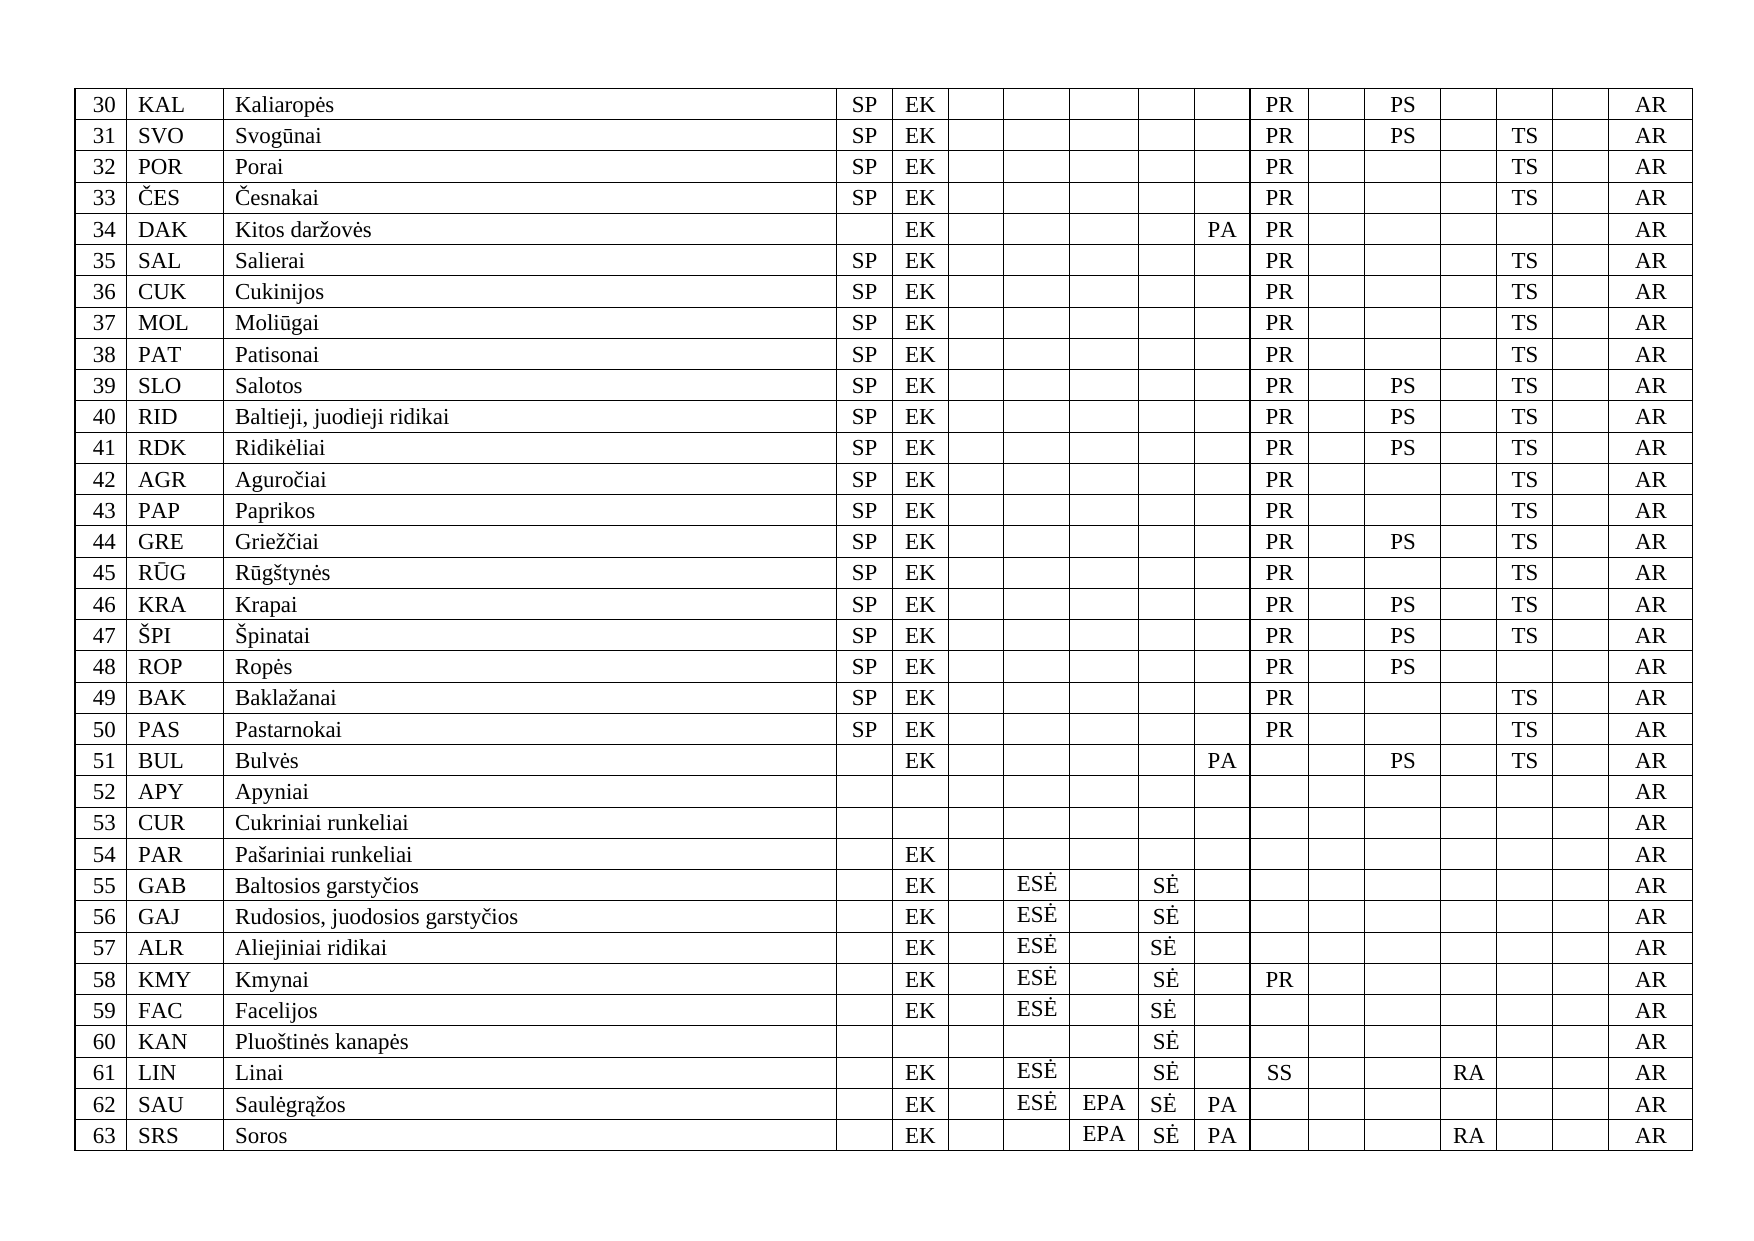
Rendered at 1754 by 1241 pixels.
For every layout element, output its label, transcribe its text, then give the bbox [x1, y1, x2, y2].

table_cell CUR [127, 808, 223, 838]
table_cell [1195, 620, 1249, 650]
table_cell Cukinijos [224, 276, 836, 307]
table_cell EPA [1070, 1120, 1138, 1150]
table_cell TS [1497, 276, 1552, 307]
table_cell ESĖ [1004, 901, 1069, 932]
table_cell TS [1497, 308, 1552, 338]
table_cell [1004, 401, 1069, 432]
table_cell PR [1251, 120, 1308, 150]
table_cell BUL [127, 745, 223, 775]
table_cell [1553, 89, 1608, 119]
table_cell Salotos [224, 370, 836, 400]
table_cell AR [1609, 714, 1692, 744]
table_cell [1497, 964, 1552, 994]
table_cell [837, 964, 892, 994]
table_cell [1139, 339, 1194, 369]
table_cell [1070, 526, 1138, 557]
table_cell 48 [76, 651, 126, 682]
table_cell [1497, 1026, 1552, 1057]
table_cell PR [1251, 183, 1308, 213]
table_cell [1139, 214, 1194, 244]
table_cell [1195, 901, 1249, 932]
table_cell SĖ [1139, 933, 1194, 963]
table_cell EK [893, 433, 948, 463]
table_cell EK [893, 120, 948, 150]
table_cell [1553, 964, 1608, 994]
table_cell [1309, 995, 1364, 1025]
table_cell [837, 1089, 892, 1119]
table_cell [1004, 808, 1069, 838]
table_cell SĖ [1139, 870, 1194, 900]
table_cell AR [1609, 1058, 1692, 1088]
table_cell [1553, 464, 1608, 494]
table_cell [1365, 870, 1440, 900]
table_cell KRA [127, 589, 223, 619]
table_cell AR [1609, 151, 1692, 182]
table_cell AR [1609, 370, 1692, 400]
table_cell [1365, 964, 1440, 994]
table_cell [1139, 589, 1194, 619]
table_cell Kitos daržovės [224, 214, 836, 244]
table_cell EK [893, 651, 948, 682]
table_cell [1070, 620, 1138, 650]
table_cell SP [837, 89, 892, 119]
table_cell SP [837, 339, 892, 369]
table_cell [1139, 276, 1194, 307]
table_cell [1497, 1058, 1552, 1088]
table_cell [1497, 933, 1552, 963]
table_cell [1070, 433, 1138, 463]
table_cell EK [893, 870, 948, 900]
table_cell 58 [76, 964, 126, 994]
table_cell SP [837, 683, 892, 713]
table_cell [949, 714, 1003, 744]
table_cell [949, 1089, 1003, 1119]
table_cell [1441, 745, 1496, 775]
table_cell [1004, 120, 1069, 150]
table_cell SP [837, 183, 892, 213]
table_cell [1365, 151, 1440, 182]
table_cell AR [1609, 89, 1692, 119]
table_cell Baltieji, juodieji ridikai [224, 401, 836, 432]
table_cell [837, 1026, 892, 1057]
table_cell [1365, 464, 1440, 494]
table_cell [1195, 276, 1249, 307]
table_cell [1004, 651, 1069, 682]
table_cell [1309, 120, 1364, 150]
table_cell [1004, 89, 1069, 119]
table_cell [1139, 183, 1194, 213]
table_cell [1070, 714, 1138, 744]
table_cell [1553, 901, 1608, 932]
table_cell ESĖ [1004, 964, 1069, 994]
table_cell [1139, 745, 1194, 775]
table_cell SĖ [1139, 1120, 1194, 1150]
table_cell [949, 495, 1003, 525]
table_cell [949, 1120, 1003, 1150]
table_cell Kaliaropės [224, 89, 836, 119]
table_cell [949, 558, 1003, 588]
table_cell [1309, 839, 1364, 869]
table_cell SĖ [1139, 1089, 1194, 1119]
table_cell EK [893, 526, 948, 557]
table_cell 52 [76, 776, 126, 807]
table_cell EK [893, 1120, 948, 1150]
table_cell SP [837, 651, 892, 682]
table_cell [1441, 120, 1496, 150]
table_cell [1441, 401, 1496, 432]
table_cell [1309, 776, 1364, 807]
table_cell [1309, 714, 1364, 744]
table_cell [837, 839, 892, 869]
table_cell [1365, 558, 1440, 588]
table_cell AR [1609, 620, 1692, 650]
table_cell AR [1609, 433, 1692, 463]
table_cell [1365, 308, 1440, 338]
table_cell EK [893, 1089, 948, 1119]
table_cell [1139, 651, 1194, 682]
table_cell [1139, 526, 1194, 557]
table_cell TS [1497, 526, 1552, 557]
table_cell [1441, 933, 1496, 963]
table_cell [1070, 933, 1138, 963]
table_cell [1139, 401, 1194, 432]
table_cell 38 [76, 339, 126, 369]
table_cell AR [1609, 745, 1692, 775]
table_cell [1070, 89, 1138, 119]
table_cell PR [1251, 683, 1308, 713]
table_cell PR [1251, 339, 1308, 369]
table_cell [1553, 183, 1608, 213]
table_cell [1309, 245, 1364, 275]
table_cell [1070, 745, 1138, 775]
table_cell [1309, 495, 1364, 525]
table_cell Aliejiniai ridikai [224, 933, 836, 963]
table_cell [1553, 745, 1608, 775]
table_cell [1195, 370, 1249, 400]
table_cell [949, 433, 1003, 463]
table_cell SP [837, 714, 892, 744]
table_cell [1309, 1120, 1364, 1150]
table_cell [1365, 714, 1440, 744]
table_cell [1441, 526, 1496, 557]
table_cell AR [1609, 558, 1692, 588]
table_cell EK [893, 620, 948, 650]
table_cell SP [837, 245, 892, 275]
table_cell [1195, 245, 1249, 275]
table_cell AR [1609, 495, 1692, 525]
table_cell [1441, 183, 1496, 213]
table_cell [1139, 714, 1194, 744]
table_cell SĖ [1139, 901, 1194, 932]
table_cell [1497, 901, 1552, 932]
table_cell [949, 245, 1003, 275]
table_cell [1553, 1058, 1608, 1088]
table_cell [1004, 526, 1069, 557]
table_cell MOL [127, 308, 223, 338]
table_cell TS [1497, 339, 1552, 369]
table_cell [1004, 433, 1069, 463]
table_cell [1070, 651, 1138, 682]
table_cell [1195, 870, 1249, 900]
table_cell [1139, 683, 1194, 713]
table_cell 49 [76, 683, 126, 713]
table_cell [1070, 120, 1138, 150]
table_cell Pašariniai runkeliai [224, 839, 836, 869]
table_cell [1251, 776, 1308, 807]
table_cell ESĖ [1004, 1058, 1069, 1088]
table_cell [1441, 620, 1496, 650]
table_cell AR [1609, 245, 1692, 275]
table_cell ESĖ [1004, 1089, 1069, 1119]
table_cell AR [1609, 776, 1692, 807]
table_cell [1195, 495, 1249, 525]
table_cell EK [893, 558, 948, 588]
table_cell [893, 776, 948, 807]
table_cell [949, 776, 1003, 807]
table_cell Kmynai [224, 964, 836, 994]
table_cell SP [837, 308, 892, 338]
table_cell Rudosios, juodosios garstyčios [224, 901, 836, 932]
table_cell [1195, 526, 1249, 557]
table_cell Ridikėliai [224, 433, 836, 463]
table_cell TS [1497, 245, 1552, 275]
table_cell AR [1609, 901, 1692, 932]
table_cell Patisonai [224, 339, 836, 369]
table_cell PR [1251, 433, 1308, 463]
table_cell TS [1497, 620, 1552, 650]
table_cell EK [893, 183, 948, 213]
table_cell [1139, 308, 1194, 338]
table_cell [1553, 870, 1608, 900]
table_cell [1441, 808, 1496, 838]
table_cell SP [837, 620, 892, 650]
table_cell [1553, 558, 1608, 588]
table_cell [1251, 1026, 1308, 1057]
table_cell EK [893, 276, 948, 307]
table_cell EK [893, 995, 948, 1025]
table_cell [1139, 151, 1194, 182]
table_cell EK [893, 401, 948, 432]
table_cell SVO [127, 120, 223, 150]
table_cell EK [893, 214, 948, 244]
table_cell 47 [76, 620, 126, 650]
table_cell [1365, 995, 1440, 1025]
table_cell 45 [76, 558, 126, 588]
table_cell [949, 464, 1003, 494]
table_cell [1309, 964, 1364, 994]
table_cell [1309, 1089, 1364, 1119]
table_cell TS [1497, 683, 1552, 713]
table_cell AR [1609, 995, 1692, 1025]
table_cell PAT [127, 339, 223, 369]
table_cell PR [1251, 464, 1308, 494]
table_cell [949, 745, 1003, 775]
table_cell SP [837, 526, 892, 557]
table_cell [1309, 89, 1364, 119]
table_cell [1553, 401, 1608, 432]
table_cell AR [1609, 870, 1692, 900]
table_cell [1004, 589, 1069, 619]
table_cell PAP [127, 495, 223, 525]
table_cell [1365, 808, 1440, 838]
table_cell LIN [127, 1058, 223, 1088]
table_cell EK [893, 339, 948, 369]
table_cell KAL [127, 89, 223, 119]
table_cell AR [1609, 526, 1692, 557]
table_cell 56 [76, 901, 126, 932]
table_cell SP [837, 120, 892, 150]
table_cell PR [1251, 651, 1308, 682]
table_cell [1004, 1026, 1069, 1057]
table_cell Ropės [224, 651, 836, 682]
table_cell [1070, 339, 1138, 369]
table_cell Cukriniai runkeliai [224, 808, 836, 838]
table_cell ŠPI [127, 620, 223, 650]
table_cell RDK [127, 433, 223, 463]
table_cell PR [1251, 401, 1308, 432]
table_cell [1070, 1058, 1138, 1088]
table_cell 59 [76, 995, 126, 1025]
table_cell 35 [76, 245, 126, 275]
table_cell [949, 901, 1003, 932]
table_cell [1553, 714, 1608, 744]
table_cell SRS [127, 1120, 223, 1150]
table_cell [1365, 933, 1440, 963]
table_cell APY [127, 776, 223, 807]
table_cell SP [837, 433, 892, 463]
table_cell [1553, 308, 1608, 338]
table_cell EK [893, 745, 948, 775]
table_cell TS [1497, 558, 1552, 588]
table_cell [1441, 558, 1496, 588]
table_cell [1497, 89, 1552, 119]
table_cell TS [1497, 495, 1552, 525]
table_cell [837, 870, 892, 900]
table_cell TS [1497, 370, 1552, 400]
table_cell [1070, 183, 1138, 213]
table_cell AR [1609, 308, 1692, 338]
table_cell Baltosios garstyčios [224, 870, 836, 900]
table_cell SP [837, 495, 892, 525]
table_cell Salierai [224, 245, 836, 275]
table_cell [1497, 776, 1552, 807]
table_cell [1309, 1058, 1364, 1088]
table_cell AR [1609, 1089, 1692, 1119]
table_cell PR [1251, 370, 1308, 400]
table_cell [1195, 464, 1249, 494]
table_cell [1195, 589, 1249, 619]
table_cell [1309, 183, 1364, 213]
table_cell EK [893, 589, 948, 619]
table_cell PS [1365, 620, 1440, 650]
table_cell [1004, 464, 1069, 494]
table_cell [1251, 1089, 1308, 1119]
table_cell Aguročiai [224, 464, 836, 494]
table_cell [837, 808, 892, 838]
table_cell 50 [76, 714, 126, 744]
table_cell [837, 995, 892, 1025]
table_cell Rūgštynės [224, 558, 836, 588]
table_cell [1070, 401, 1138, 432]
table_cell [949, 683, 1003, 713]
table_cell [1553, 526, 1608, 557]
table_cell SS [1251, 1058, 1308, 1088]
table_cell [1004, 683, 1069, 713]
table_cell 57 [76, 933, 126, 963]
table_cell SP [837, 589, 892, 619]
table_cell 33 [76, 183, 126, 213]
table_cell AR [1609, 808, 1692, 838]
table_cell PS [1365, 589, 1440, 619]
table_cell PR [1251, 620, 1308, 650]
table_cell EK [893, 964, 948, 994]
table_cell AR [1609, 933, 1692, 963]
table_cell [1139, 495, 1194, 525]
table_cell EK [893, 1058, 948, 1088]
table_cell [949, 589, 1003, 619]
table_cell POR [127, 151, 223, 182]
table_cell ČES [127, 183, 223, 213]
table_cell [1365, 1058, 1440, 1088]
table_cell [1195, 433, 1249, 463]
table_cell [1553, 808, 1608, 838]
table_cell [949, 964, 1003, 994]
table_cell [1251, 995, 1308, 1025]
table_cell [1365, 683, 1440, 713]
table_cell [1070, 495, 1138, 525]
table_cell [1195, 308, 1249, 338]
table_cell [949, 526, 1003, 557]
table_cell [1070, 901, 1138, 932]
table_cell [1441, 339, 1496, 369]
table_cell [949, 1058, 1003, 1088]
table_cell 55 [76, 870, 126, 900]
table_cell [1004, 839, 1069, 869]
table_cell PS [1365, 433, 1440, 463]
table_cell [1251, 808, 1308, 838]
table_cell [1070, 276, 1138, 307]
table_cell [1553, 276, 1608, 307]
table_cell TS [1497, 401, 1552, 432]
table_cell [949, 620, 1003, 650]
table_cell [1004, 714, 1069, 744]
table_cell [1195, 995, 1249, 1025]
table_cell [1441, 714, 1496, 744]
table_cell [1195, 776, 1249, 807]
table_cell [1365, 245, 1440, 275]
table_cell [949, 808, 1003, 838]
table_cell [1251, 870, 1308, 900]
table_cell [1441, 839, 1496, 869]
table_cell PR [1251, 526, 1308, 557]
table_cell AR [1609, 589, 1692, 619]
table_cell 46 [76, 589, 126, 619]
table_cell [1553, 120, 1608, 150]
table_cell AR [1609, 401, 1692, 432]
table_cell [1497, 1120, 1552, 1150]
table_cell [1195, 651, 1249, 682]
table_cell [1070, 870, 1138, 900]
table_cell SAL [127, 245, 223, 275]
table_cell EPA [1070, 1089, 1138, 1119]
table_cell [1195, 683, 1249, 713]
table_cell [1365, 214, 1440, 244]
table_cell PS [1365, 401, 1440, 432]
table_cell CUK [127, 276, 223, 307]
table_cell Pluoštinės kanapės [224, 1026, 836, 1057]
table_cell [1195, 89, 1249, 119]
table_cell [1441, 245, 1496, 275]
table_cell Pastarnokai [224, 714, 836, 744]
table_cell PR [1251, 276, 1308, 307]
table_cell AR [1609, 839, 1692, 869]
table_cell Česnakai [224, 183, 836, 213]
table_cell [1497, 995, 1552, 1025]
table_cell SP [837, 370, 892, 400]
table_cell [949, 839, 1003, 869]
table_cell [1309, 933, 1364, 963]
table_cell 32 [76, 151, 126, 182]
table_cell EK [893, 464, 948, 494]
table_cell [1441, 901, 1496, 932]
table_cell TS [1497, 589, 1552, 619]
table_cell [1441, 89, 1496, 119]
table_cell [1139, 558, 1194, 588]
table_cell [1251, 901, 1308, 932]
table_cell 36 [76, 276, 126, 307]
table_cell EK [893, 495, 948, 525]
table_cell [837, 776, 892, 807]
table_cell [949, 651, 1003, 682]
table_cell RŪG [127, 558, 223, 588]
table_cell AR [1609, 1120, 1692, 1150]
table_cell [1441, 870, 1496, 900]
table_cell 37 [76, 308, 126, 338]
table_cell PR [1251, 89, 1308, 119]
table_cell [1139, 433, 1194, 463]
table_cell [1004, 776, 1069, 807]
table_cell [1365, 1120, 1440, 1150]
table_cell [1070, 1026, 1138, 1057]
table_cell [1497, 839, 1552, 869]
table_cell [1004, 183, 1069, 213]
table_cell TS [1497, 183, 1552, 213]
table_cell TS [1497, 745, 1552, 775]
table_cell [1195, 714, 1249, 744]
table_cell Apyniai [224, 776, 836, 807]
table_cell [1004, 558, 1069, 588]
table_cell [1309, 745, 1364, 775]
table_cell [1070, 245, 1138, 275]
table_cell [1004, 151, 1069, 182]
table_cell [837, 933, 892, 963]
table_cell [1553, 683, 1608, 713]
table_cell EK [893, 683, 948, 713]
table_cell Moliūgai [224, 308, 836, 338]
table_cell [949, 214, 1003, 244]
table_cell [1553, 1120, 1608, 1150]
table_cell TS [1497, 714, 1552, 744]
table_cell ESĖ [1004, 870, 1069, 900]
table_cell [1365, 776, 1440, 807]
table_cell Krapai [224, 589, 836, 619]
table_cell RID [127, 401, 223, 432]
table_cell ESĖ [1004, 995, 1069, 1025]
table_cell ROP [127, 651, 223, 682]
table_cell [1441, 433, 1496, 463]
table_cell [1139, 120, 1194, 150]
table_cell [1553, 933, 1608, 963]
table_cell 30 [76, 89, 126, 119]
table_cell [1070, 589, 1138, 619]
table_cell [1441, 214, 1496, 244]
table_cell [837, 901, 892, 932]
table_cell [1553, 651, 1608, 682]
table_cell Paprikos [224, 495, 836, 525]
table_cell [1309, 589, 1364, 619]
table_cell AR [1609, 214, 1692, 244]
table_cell [1195, 839, 1249, 869]
table_cell [1004, 276, 1069, 307]
table_cell [949, 183, 1003, 213]
table_cell EK [893, 933, 948, 963]
table_cell SP [837, 558, 892, 588]
table_cell [1553, 245, 1608, 275]
table_cell SĖ [1139, 1026, 1194, 1057]
table_cell [1309, 558, 1364, 588]
table_cell [1309, 901, 1364, 932]
table_cell [1553, 1089, 1608, 1119]
table_cell [837, 1058, 892, 1088]
table_cell Špinatai [224, 620, 836, 650]
table_cell [1309, 370, 1364, 400]
table_cell [1251, 745, 1308, 775]
table_cell [1365, 339, 1440, 369]
table_cell [1309, 276, 1364, 307]
table_cell KMY [127, 964, 223, 994]
table_cell [837, 745, 892, 775]
table_cell AR [1609, 683, 1692, 713]
table_cell [837, 1120, 892, 1150]
table_cell EK [893, 370, 948, 400]
table_cell [1365, 1026, 1440, 1057]
table_cell [949, 933, 1003, 963]
table_cell [1441, 1089, 1496, 1119]
table_cell [1497, 870, 1552, 900]
table_cell [1139, 89, 1194, 119]
table_cell [949, 401, 1003, 432]
table_cell Saulėgrąžos [224, 1089, 836, 1119]
table_cell [1251, 839, 1308, 869]
table_cell Bulvės [224, 745, 836, 775]
table_cell 61 [76, 1058, 126, 1088]
table_cell Porai [224, 151, 836, 182]
table_cell 40 [76, 401, 126, 432]
table_cell PR [1251, 495, 1308, 525]
table_cell 62 [76, 1089, 126, 1119]
table_cell [1195, 183, 1249, 213]
table_cell SĖ [1139, 1058, 1194, 1088]
table_cell PS [1365, 526, 1440, 557]
table_cell [1441, 495, 1496, 525]
table_cell EK [893, 245, 948, 275]
table_cell [1251, 933, 1308, 963]
table_cell [1070, 964, 1138, 994]
table_cell EK [893, 901, 948, 932]
table_cell PR [1251, 245, 1308, 275]
table_cell 60 [76, 1026, 126, 1057]
table_cell [1004, 370, 1069, 400]
table_cell [949, 370, 1003, 400]
table_cell [1441, 589, 1496, 619]
table_cell [1139, 776, 1194, 807]
table_cell AR [1609, 339, 1692, 369]
table_cell [1309, 620, 1364, 650]
table_cell [1441, 1026, 1496, 1057]
table_cell GAJ [127, 901, 223, 932]
table_cell [1497, 214, 1552, 244]
table_cell [1441, 776, 1496, 807]
table_cell [1004, 745, 1069, 775]
table_cell [1004, 214, 1069, 244]
table_cell [1309, 526, 1364, 557]
table_cell EK [893, 308, 948, 338]
table_cell EK [893, 714, 948, 744]
table_cell [1441, 464, 1496, 494]
table_cell KAN [127, 1026, 223, 1057]
table_cell [949, 1026, 1003, 1057]
table_cell Svogūnai [224, 120, 836, 150]
table_cell AR [1609, 183, 1692, 213]
table_cell [1309, 464, 1364, 494]
table_cell PR [1251, 964, 1308, 994]
table_cell [1553, 151, 1608, 182]
table_cell PS [1365, 89, 1440, 119]
table_cell [1139, 839, 1194, 869]
table_cell [1553, 495, 1608, 525]
table_cell [1004, 1120, 1069, 1150]
table_cell [1365, 276, 1440, 307]
table_cell [1365, 1089, 1440, 1119]
table_cell PS [1365, 651, 1440, 682]
table_cell [1195, 933, 1249, 963]
table_cell [1441, 276, 1496, 307]
table_cell SP [837, 464, 892, 494]
table_cell EK [893, 839, 948, 869]
table_cell 34 [76, 214, 126, 244]
table_cell [1195, 401, 1249, 432]
table_cell [1195, 151, 1249, 182]
table_cell [1497, 651, 1552, 682]
table_cell [1070, 464, 1138, 494]
table_cell [1004, 339, 1069, 369]
table_cell [1441, 683, 1496, 713]
table_cell EK [893, 89, 948, 119]
table_cell [1195, 120, 1249, 150]
table_cell [1441, 995, 1496, 1025]
table_cell PR [1251, 558, 1308, 588]
table_cell 51 [76, 745, 126, 775]
table_cell TS [1497, 464, 1552, 494]
table_cell [837, 214, 892, 244]
table_cell PR [1251, 214, 1308, 244]
table_cell [1070, 683, 1138, 713]
table_cell [1553, 995, 1608, 1025]
table_cell [949, 870, 1003, 900]
table_cell AR [1609, 464, 1692, 494]
table_cell [1139, 620, 1194, 650]
table_cell PAR [127, 839, 223, 869]
table_cell [949, 308, 1003, 338]
table_cell [893, 808, 948, 838]
table_cell PA [1195, 1120, 1249, 1150]
table_cell [1309, 433, 1364, 463]
table_cell [1553, 370, 1608, 400]
table_cell [1070, 558, 1138, 588]
table_cell [1004, 620, 1069, 650]
table_cell ALR [127, 933, 223, 963]
table_cell [1309, 683, 1364, 713]
table_cell [1195, 808, 1249, 838]
table_cell Linai [224, 1058, 836, 1088]
table_cell SP [837, 401, 892, 432]
table_cell [1553, 776, 1608, 807]
table_cell AR [1609, 651, 1692, 682]
table_cell [1070, 308, 1138, 338]
table_cell PR [1251, 151, 1308, 182]
table_cell [1365, 901, 1440, 932]
table_cell 63 [76, 1120, 126, 1150]
table_cell PR [1251, 589, 1308, 619]
table_cell [949, 995, 1003, 1025]
table_cell [1309, 339, 1364, 369]
table_cell AR [1609, 1026, 1692, 1057]
table_cell 39 [76, 370, 126, 400]
table_cell PA [1195, 1089, 1249, 1119]
table_cell [1139, 245, 1194, 275]
table_cell FAC [127, 995, 223, 1025]
table_cell [1139, 808, 1194, 838]
table_cell Facelijos [224, 995, 836, 1025]
table_cell PR [1251, 714, 1308, 744]
table_cell [1441, 308, 1496, 338]
table_cell [1309, 214, 1364, 244]
table_cell PA [1195, 745, 1249, 775]
table_cell [949, 89, 1003, 119]
table_cell [1553, 433, 1608, 463]
table_cell [1553, 589, 1608, 619]
table_cell 41 [76, 433, 126, 463]
table_cell AGR [127, 464, 223, 494]
table_cell GRE [127, 526, 223, 557]
table_cell [1195, 1026, 1249, 1057]
table_cell [1309, 651, 1364, 682]
table_cell Soros [224, 1120, 836, 1150]
table_cell PA [1195, 214, 1249, 244]
table_cell [1309, 308, 1364, 338]
table_cell 53 [76, 808, 126, 838]
table_cell [1497, 1089, 1552, 1119]
table_cell [1365, 495, 1440, 525]
table_cell [949, 339, 1003, 369]
table_cell [1365, 183, 1440, 213]
table_cell [1309, 401, 1364, 432]
table_cell SAU [127, 1089, 223, 1119]
table_cell PAS [127, 714, 223, 744]
table_cell 42 [76, 464, 126, 494]
table_cell EK [893, 151, 948, 182]
table_cell [949, 276, 1003, 307]
table_cell [1004, 495, 1069, 525]
table_cell PR [1251, 308, 1308, 338]
table_cell TS [1497, 151, 1552, 182]
table_cell [1441, 151, 1496, 182]
table_cell [1070, 995, 1138, 1025]
table_cell DAK [127, 214, 223, 244]
table_cell [1553, 339, 1608, 369]
table_cell PS [1365, 745, 1440, 775]
table_cell [1309, 151, 1364, 182]
table_cell [1309, 808, 1364, 838]
table_cell PS [1365, 370, 1440, 400]
table_cell [1309, 870, 1364, 900]
table_cell [1553, 839, 1608, 869]
table_cell [1441, 651, 1496, 682]
table_cell [1070, 808, 1138, 838]
table_cell [1070, 370, 1138, 400]
table_cell PS [1365, 120, 1440, 150]
table_cell [1004, 308, 1069, 338]
table_cell 44 [76, 526, 126, 557]
table_cell [893, 1026, 948, 1057]
table_cell [1553, 620, 1608, 650]
table_cell [1139, 370, 1194, 400]
table_cell [949, 151, 1003, 182]
table_cell [949, 120, 1003, 150]
table_cell AR [1609, 964, 1692, 994]
table_cell [1365, 839, 1440, 869]
table_cell AR [1609, 120, 1692, 150]
table_cell TS [1497, 120, 1552, 150]
table_cell [1195, 964, 1249, 994]
table_cell Baklažanai [224, 683, 836, 713]
table_cell AR [1609, 276, 1692, 307]
table_cell SĖ [1139, 995, 1194, 1025]
table_cell SLO [127, 370, 223, 400]
table_cell [1553, 214, 1608, 244]
table_cell [1070, 776, 1138, 807]
table_cell [1497, 808, 1552, 838]
table_cell GAB [127, 870, 223, 900]
table_cell 43 [76, 495, 126, 525]
table_cell 31 [76, 120, 126, 150]
table_cell [1441, 964, 1496, 994]
table_cell [1139, 464, 1194, 494]
table_cell RA [1441, 1120, 1496, 1150]
table_cell [1195, 339, 1249, 369]
table_cell 54 [76, 839, 126, 869]
table_cell [1441, 370, 1496, 400]
table_cell [1195, 558, 1249, 588]
table_cell [1070, 839, 1138, 869]
table_cell [1553, 1026, 1608, 1057]
table_cell [1251, 1120, 1308, 1150]
table_cell SP [837, 151, 892, 182]
table_cell SĖ [1139, 964, 1194, 994]
table_cell [1070, 151, 1138, 182]
table_cell BAK [127, 683, 223, 713]
table_cell ESĖ [1004, 933, 1069, 963]
table_cell [1070, 214, 1138, 244]
table_cell RA [1441, 1058, 1496, 1088]
table_cell Griežčiai [224, 526, 836, 557]
table_cell [1309, 1026, 1364, 1057]
table_cell [1004, 245, 1069, 275]
table_cell TS [1497, 433, 1552, 463]
table_cell [1195, 1058, 1249, 1088]
table_cell SP [837, 276, 892, 307]
